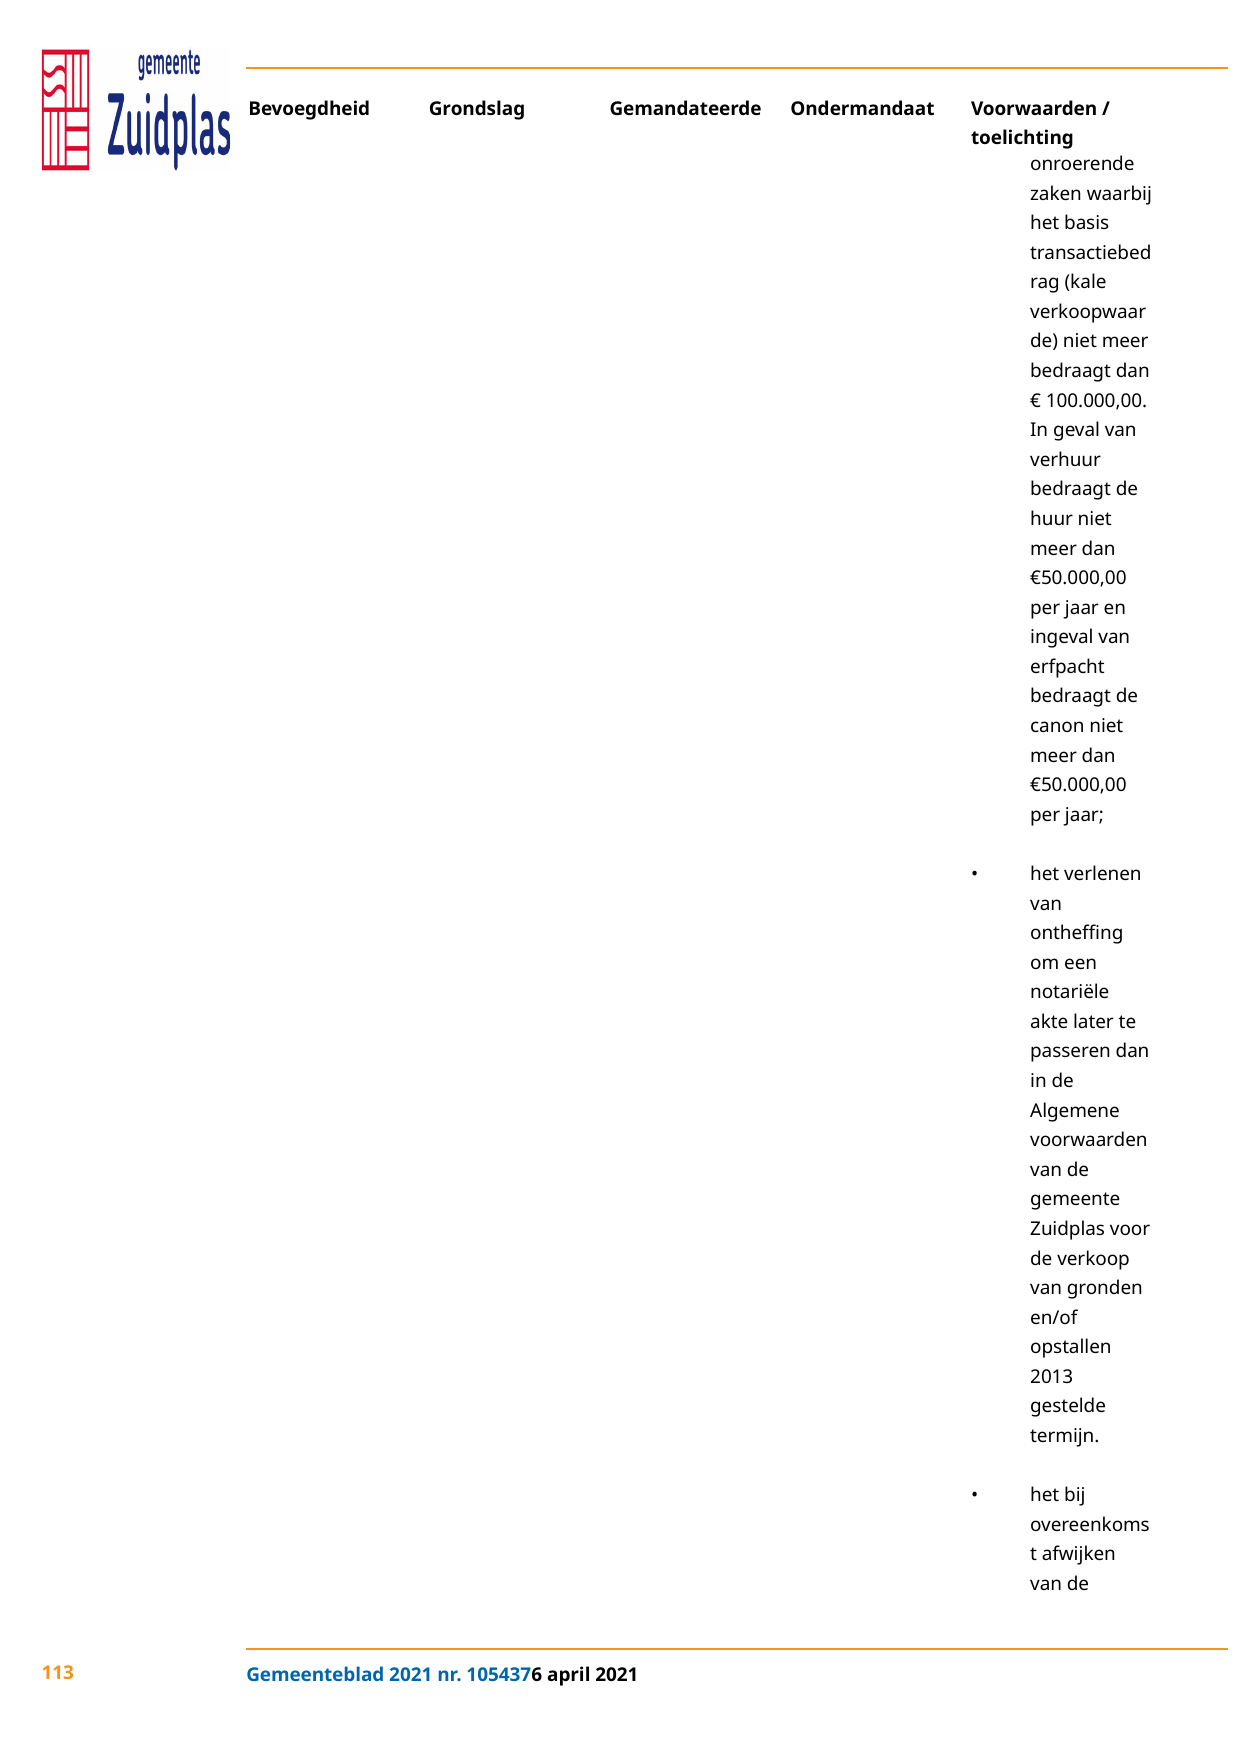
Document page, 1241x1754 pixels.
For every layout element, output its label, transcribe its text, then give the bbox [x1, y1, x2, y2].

table_header Bevoegdheid [248, 95, 429, 150]
table_header Voorwaarden / toelichting [971, 95, 1152, 150]
table_cell [429, 150, 609, 1596]
table_cell [790, 150, 971, 1596]
table_cell onroerende zaken waarbij het basis transactiebedrag (kale verkoopwaarde) niet meer bedraagt dan € 100.000,00. In geval van verhuur bedraagt de huur niet meer dan €50.000,00 per jaar en ingeval van erfpacht bedraagt de canon niet meer dan €50.000,00 per jaar; het verlenen van ontheffing om een notariële akte later te passeren dan in de Algemene voorwaarden van de gemeente Zuidplas voor de verkoop van gronden en/of opstallen 2013 gestelde termijn. het bij overeenkomst afwijken van de [971, 150, 1152, 1596]
picture [41, 47, 231, 172]
table_header Grondslag [429, 95, 609, 150]
table_cell [248, 150, 429, 1596]
table_header Gemandateerde [609, 95, 790, 150]
table_header Ondermandaat [790, 95, 971, 150]
table_cell [609, 150, 790, 1596]
